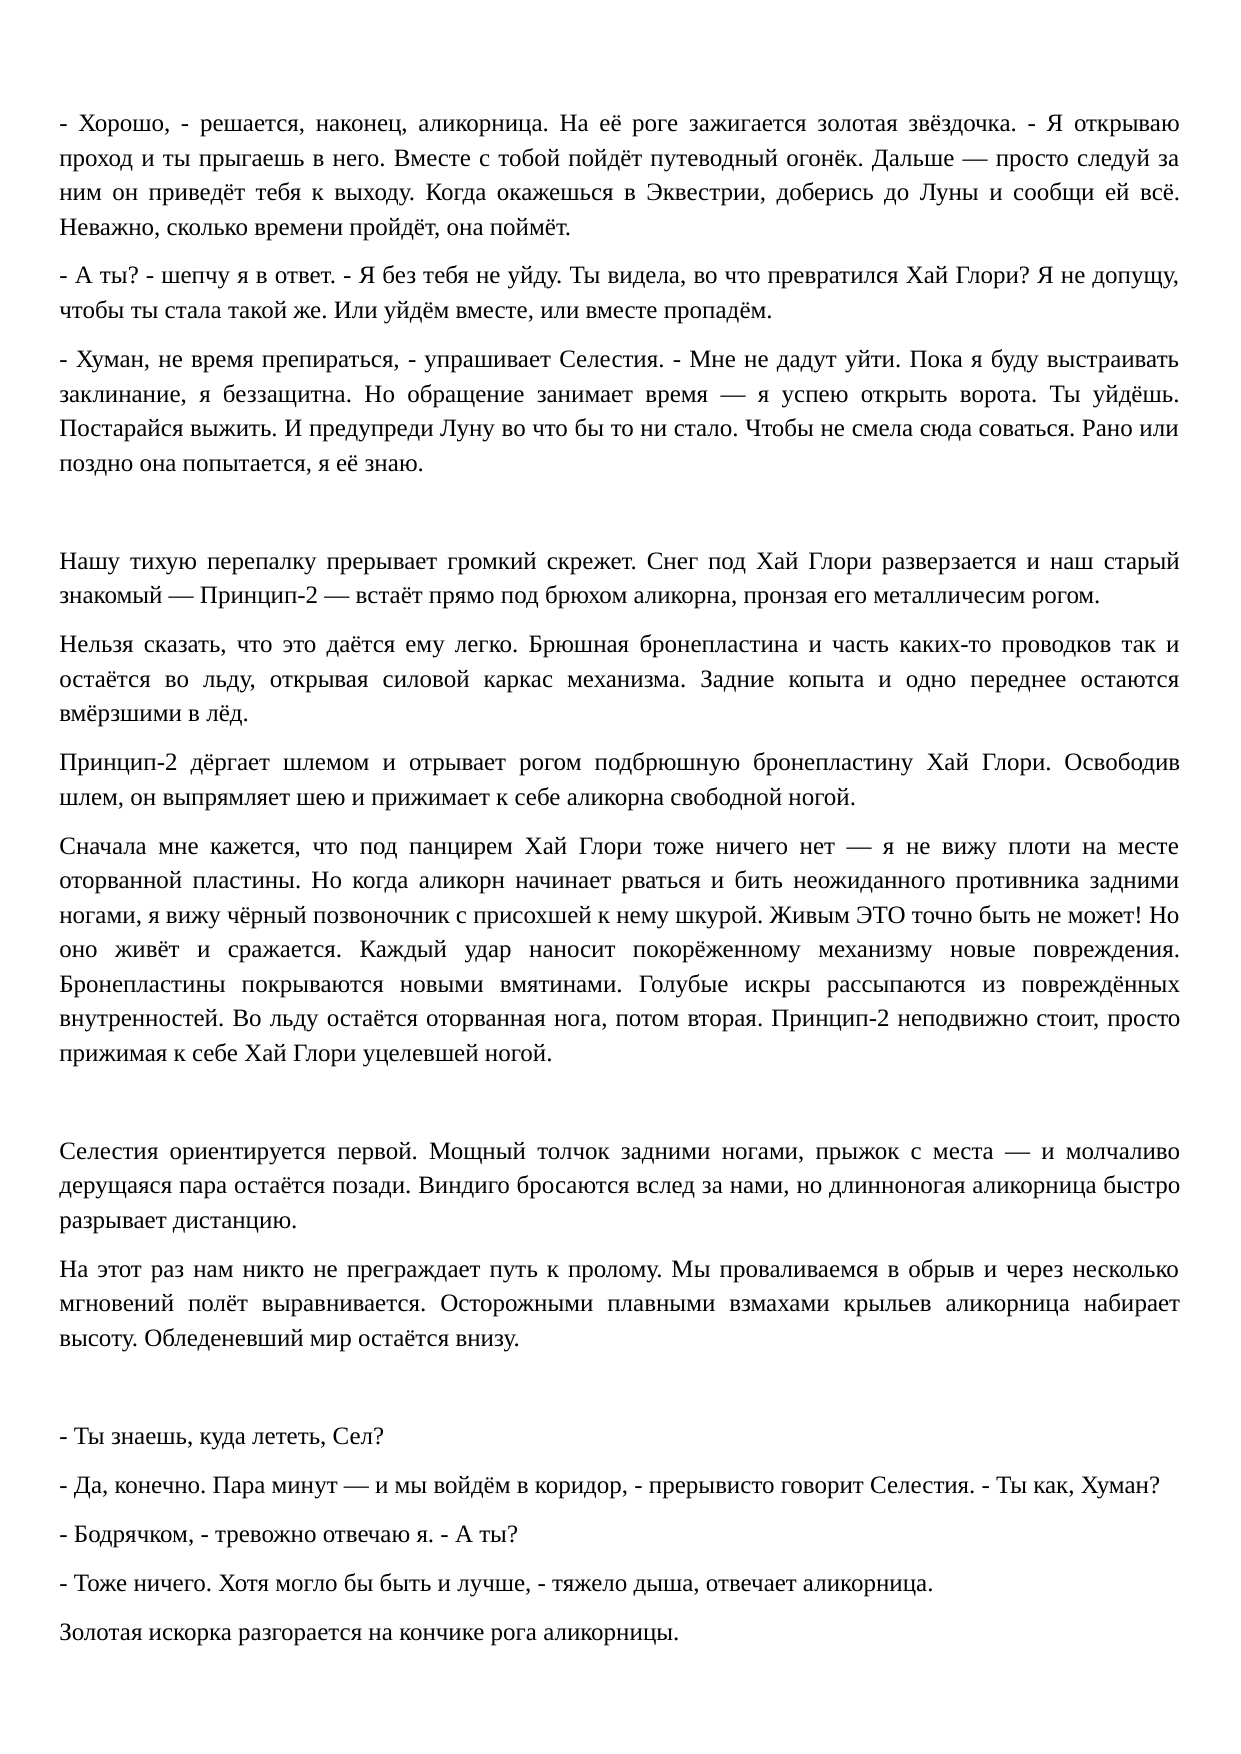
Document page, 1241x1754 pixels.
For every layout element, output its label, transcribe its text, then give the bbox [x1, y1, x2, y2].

text - Бодрячком, - тревожно отвечаю я. - А ты? [59, 1519, 1181, 1548]
text - Да, конечно. Пара минут — и мы войдём в коридор, - прерывисто говорит Селестия. - Ты как, Хуман? [59, 1470, 1181, 1499]
text Золотая искорка разгорается на кончике рога аликорницы. [59, 1617, 1181, 1646]
text - А ты? - шепчу я в ответ. - Я без тебя не уйду. Ты видела, во что превратился Хай Глори? Я не допущу, чтобы ты стала такой же. Или уйдём вместе, или вместе пропадём. [59, 261, 1181, 324]
text Принцип-2 дёргает шлемом и отрывает рогом подбрюшную бронепластину Хай Глори. Освободив шлем, он выпрямляет шею и прижимает к себе аликорна свободной ногой. [59, 747, 1181, 811]
text - Тоже ничего. Хотя могло бы быть и лучше, - тяжело дыша, отвечает аликорница. [59, 1568, 1181, 1597]
text На этот раз нам никто не преграждает путь к пролому. Мы проваливаемся в обрыв и через несколько мгновений полёт выравнивается. Осторожными плавными взмахами крыльев аликорница набирает высоту. Обледеневший мир остаётся внизу. [59, 1254, 1181, 1352]
text Сначала мне кажется, что под панцирем Хай Глори тоже ничего нет — я не вижу плоти на месте оторванной пластины. Но когда аликорн начинает рваться и бить неожиданного противника задними ногами, я вижу чёрный позвоночник с присохшей к нему шкурой. Живым ЭТО точно быть не может! Но оно живёт и сражается. Каждый удар наносит покорёженному механизму новые повреждения. Бронепластины покрываются новыми вмятинами. Голубые искры рассыпаются из повреждённых внутренностей. Во льду остаётся оторванная нога, потом вторая. Принцип-2 неподвижно стоит, просто прижимая к себе Хай Глори уцелевшей ногой. [59, 831, 1181, 1066]
text Нашу тихую перепалку прерывает громкий скрежет. Снег под Хай Глори разверзается и наш старый знакомый — Принцип-2 — встаёт прямо под брюхом аликорна, пронзая его металличесим рогом. [59, 546, 1181, 609]
text Нельзя сказать, что это даётся ему легко. Брюшная бронепластина и часть каких-то проводков так и остаётся во льду, открывая силовой каркас механизма. Задние копыта и одно переднее остаются вмёрзшими в лёд. [59, 629, 1181, 727]
text - Хуман, не время препираться, - упрашивает Селестия. - Мне не дадут уйти. Пока я буду выстраивать заклинание, я беззащитна. Но обращение занимает время — я успею открыть ворота. Ты уйдёшь. Постарайся выжить. И предупреди Луну во что бы то ни стало. Чтобы не смела сюда соваться. Рано или поздно она попытается, я её знаю. [59, 344, 1181, 476]
text Селестия ориентируется первой. Мощный толчок задними ногами, прыжок с места — и молчаливо дерущаяся пара остаётся позади. Виндиго бросаются вслед за нами, но длинноногая аликорница быстро разрывает дистанцию. [59, 1136, 1181, 1233]
text - Ты знаешь, куда лететь, Сел? [59, 1421, 1181, 1450]
text - Хорошо, - решается, наконец, аликорница. На её роге зажигается золотая звёздочка. - Я открываю проход и ты прыгаешь в него. Вместе с тобой пойдёт путеводный огонёк. Дальше — просто следуй за ним он приведёт тебя к выходу. Когда окажешься в Эквестрии, доберись до Луны и сообщи ей всё. Неважно, сколько времени пройдёт, она поймёт. [59, 108, 1181, 240]
